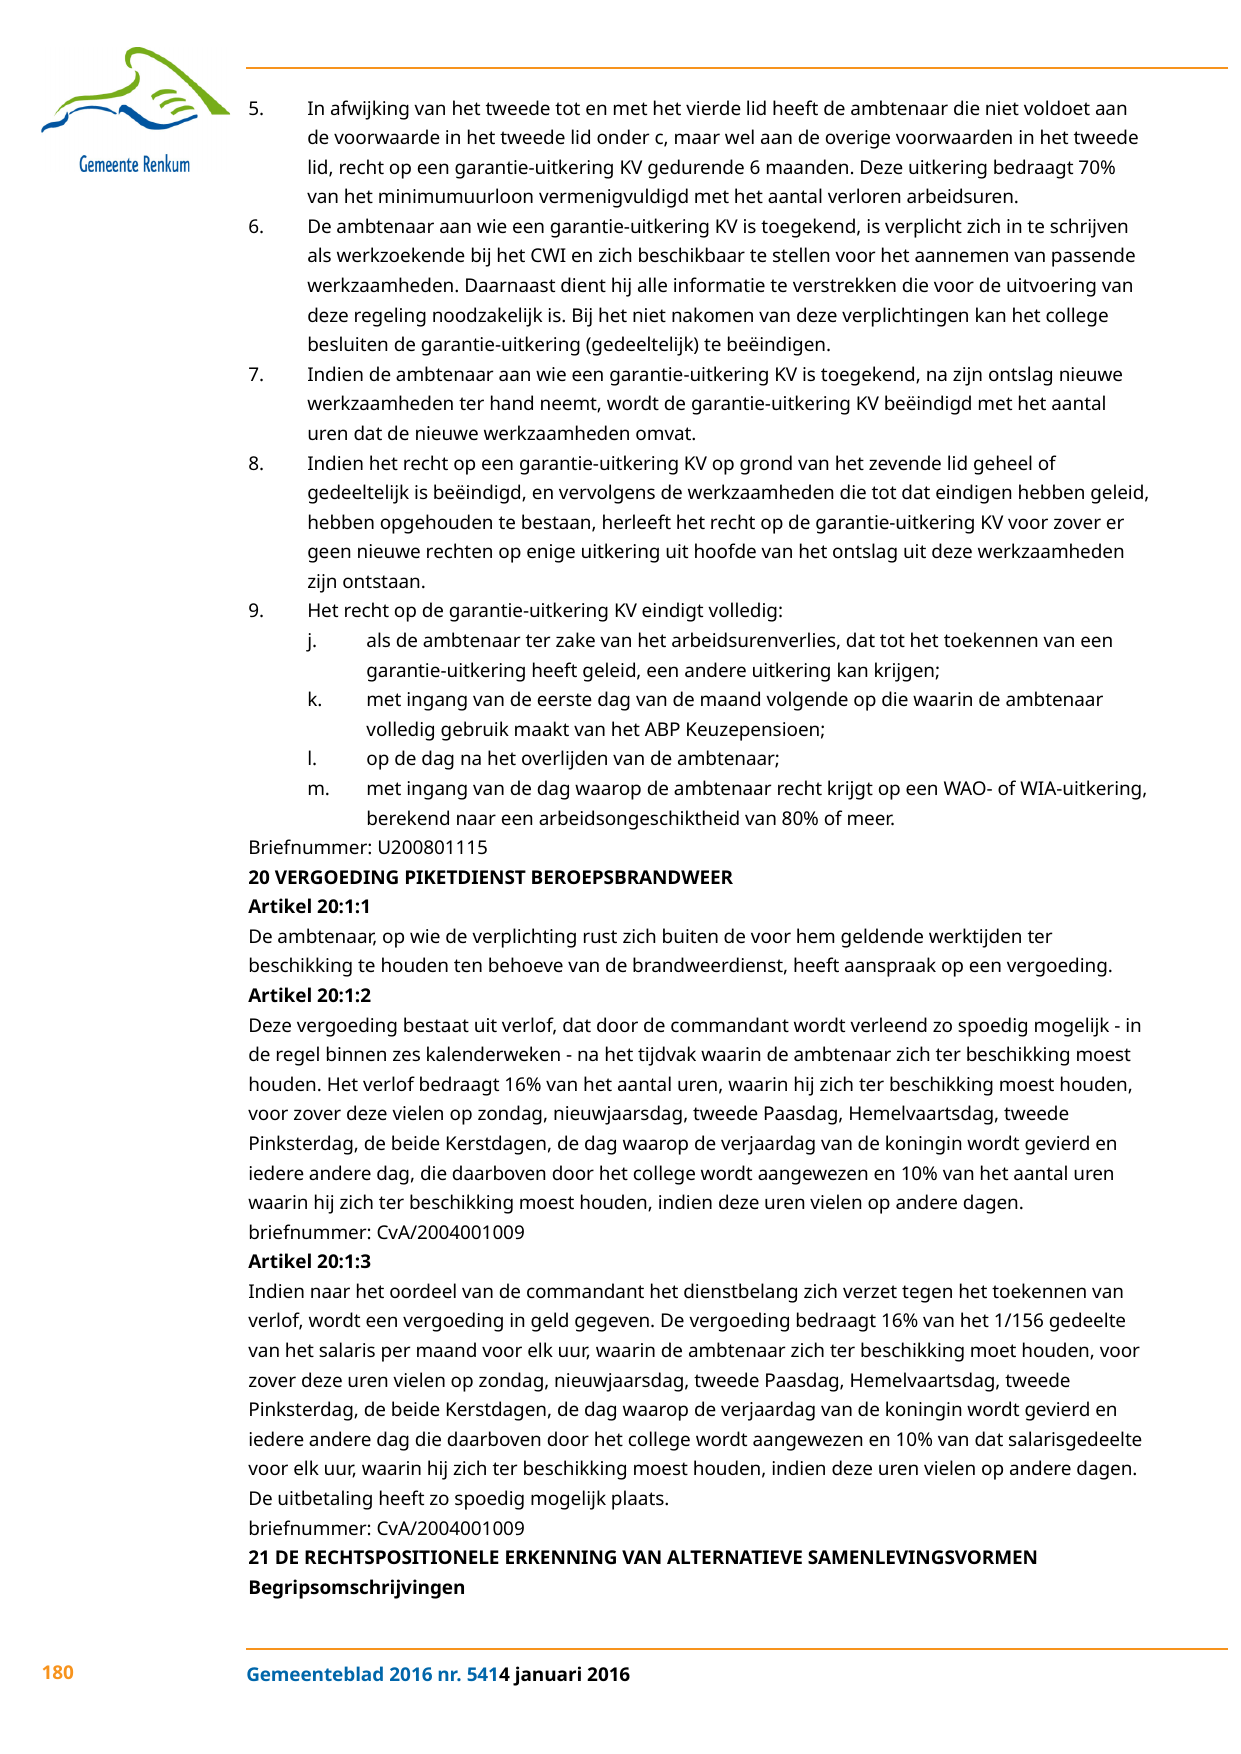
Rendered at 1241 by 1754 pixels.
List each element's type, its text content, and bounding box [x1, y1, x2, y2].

list Het recht op de garantie-uitkering KV eindigt volledig: [248, 598, 1152, 623]
list als de ambtenaar ter zake van het arbeidsurenverlies, dat tot het toekennen van een garantie-uitkering heeft geleid, een andere uitkering kan krijgen; [307, 627, 1152, 683]
text Indien naar het oordeel van de commandant het dienstbelang zich verzet tegen het toekennen van verlof, wordt een vergoeding in geld gegeven. De vergoeding bedraagt 16% van het 1/156 gedeelte van het salaris per maand voor elk uur, waarin de ambtenaar zich ter beschikking moet houden, voor zover deze uren vielen op zondag, nieuwjaarsdag, tweede Paasdag, Hemelvaartsdag, tweede Pinksterdag, de beide Kerstdagen, de dag waarop de verjaardag van de koningin wordt gevierd en iedere andere dag die daarboven door het college wordt aangewezen en 10% van dat salarisgedeelte voor elk uur, waarin hij zich ter beschikking moest houden, indien deze uren vielen op andere dagen. De uitbetaling heeft zo spoedig mogelijk plaats. [248, 1278, 1152, 1511]
list met ingang van de eerste dag van de maand volgende op die waarin de ambtenaar volledig gebruik maakt van het ABP Keuzepensioen; [307, 686, 1152, 742]
text Artikel 20:1:1 [248, 893, 1152, 919]
text briefnummer: CvA/2004001009 [248, 1219, 1152, 1245]
list op de dag na het overlijden van de ambtenaar; [307, 746, 1152, 771]
list De ambtenaar aan wie een garantie-uitkering KV is toegekend, is verplicht zich in te schrijven als werkzoekende bij het CWI en zich beschikbaar te stellen voor het aannemen van passende werkzaamheden. Daarnaast dient hij alle informatie te verstrekken die voor de uitvoering van deze regeling noodzakelijk is. Bij het niet nakomen van deze verplichtingen kan het college besluiten de garantie-uitkering (gedeeltelijk) te beëindigen. [248, 213, 1152, 357]
text 21 DE RECHTSPOSITIONELE ERKENNING VAN ALTERNATIEVE SAMENLEVINGSVORMEN [248, 1544, 1152, 1570]
text Deze vergoeding bestaat uit verlof, dat door de commandant wordt verleend zo spoedig mogelijk - in de regel binnen zes kalenderweken - na het tijdvak waarin de ambtenaar zich ter beschikking moest houden. Het verlof bedraagt 16% van het aantal uren, waarin hij zich ter beschikking moest houden, voor zover deze vielen op zondag, nieuwjaarsdag, tweede Paasdag, Hemelvaartsdag, tweede Pinksterdag, de beide Kerstdagen, de dag waarop de verjaardag van de koningin wordt gevierd en iedere andere dag, die daarboven door het college wordt aangewezen en 10% van het aantal uren waarin hij zich ter beschikking moest houden, indien deze uren vielen op andere dagen. [248, 1012, 1152, 1215]
picture [41, 47, 231, 172]
text Artikel 20:1:2 [248, 982, 1152, 1008]
text 20 VERGOEDING PIKETDIENST BEROEPSBRANDWEER [248, 864, 1152, 890]
text Briefnummer: U200801115 [248, 834, 1152, 860]
list Indien het recht op een garantie-uitkering KV op grond van het zevende lid geheel of gedeeltelijk is beëindigd, en vervolgens de werkzaamheden die tot dat eindigen hebben geleid, hebben opgehouden te bestaan, herleeft het recht op de garantie-uitkering KV voor zover er geen nieuwe rechten op enige uitkering uit hoofde van het ontslag uit deze werkzaamheden zijn ontstaan. [248, 450, 1152, 594]
list In afwijking van het tweede tot en met het vierde lid heeft de ambtenaar die niet voldoet aan de voorwaarde in het tweede lid onder c, maar wel aan de overige voorwaarden in het tweede lid, recht op een garantie-uitkering KV gedurende 6 maanden. Deze uitkering bedraagt 70% van het minimumuurloon vermenigvuldigd met het aantal verloren arbeidsuren. [248, 95, 1152, 209]
text Begripsomschrijvingen [248, 1574, 1152, 1600]
text briefnummer: CvA/2004001009 [248, 1515, 1152, 1541]
text De ambtenaar, op wie de verplichting rust zich buiten de voor hem geldende werktijden ter beschikking te houden ten behoeve van de brandweerdienst, heeft aanspraak op een vergoeding. [248, 923, 1152, 978]
list met ingang van de dag waarop de ambtenaar recht krijgt op een WAO- of WIA-uitkering, berekend naar een arbeidsongeschiktheid van 80% of meer. [307, 775, 1152, 831]
text Artikel 20:1:3 [248, 1248, 1152, 1274]
list Indien de ambtenaar aan wie een garantie-uitkering KV is toegekend, na zijn ontslag nieuwe werkzaamheden ter hand neemt, wordt de garantie-uitkering KV beëindigd met het aantal uren dat de nieuwe werkzaamheden omvat. [248, 361, 1152, 446]
